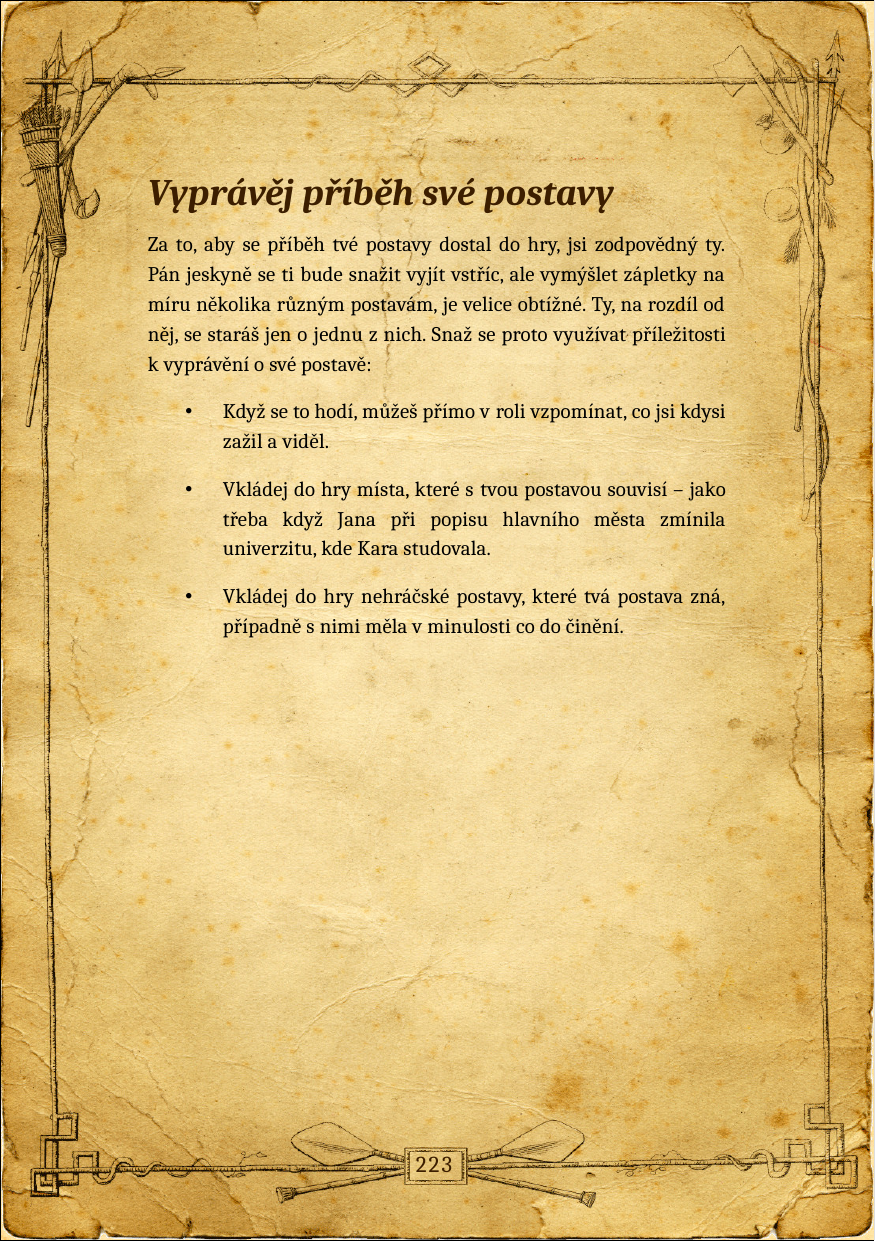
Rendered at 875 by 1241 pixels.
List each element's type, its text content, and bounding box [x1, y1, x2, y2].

list Vkládej do hry místa, které s⁠ tvou postavou souvisí – jako třeba když Jana při popisu hlavního města zmínila univerzitu, kde Kara studovala. [185, 477, 726, 561]
list Vkládej do hry nehráčské postavy, které tvá postava zná, případně s⁠ nimi měla v⁠ minulosti co do činění. [185, 585, 726, 638]
list Když se to hodí, můžeš přímo v⁠ roli vzpomínat, co jsi kdysi zažil a⁠ viděl. [185, 400, 726, 454]
text Za to, aby se příběh tvé postavy dostal do hry, jsi zodpovědný ty. Pán jeskyně se ti bude snažit vyjít vstříc, ale vymýšlet zápletky na míru několika různým postavám, je velice obtížné. Ty, na rozdíl od něj, se staráš jen o⁠ jednu z⁠ nich. Snaž se proto využívat příležitosti k⁠ vyprávění o⁠ své postavě: [148, 233, 726, 376]
subtitle Vyprávěj příběh své postavy [148, 172, 726, 215]
picture [1, 1, 874, 1240]
